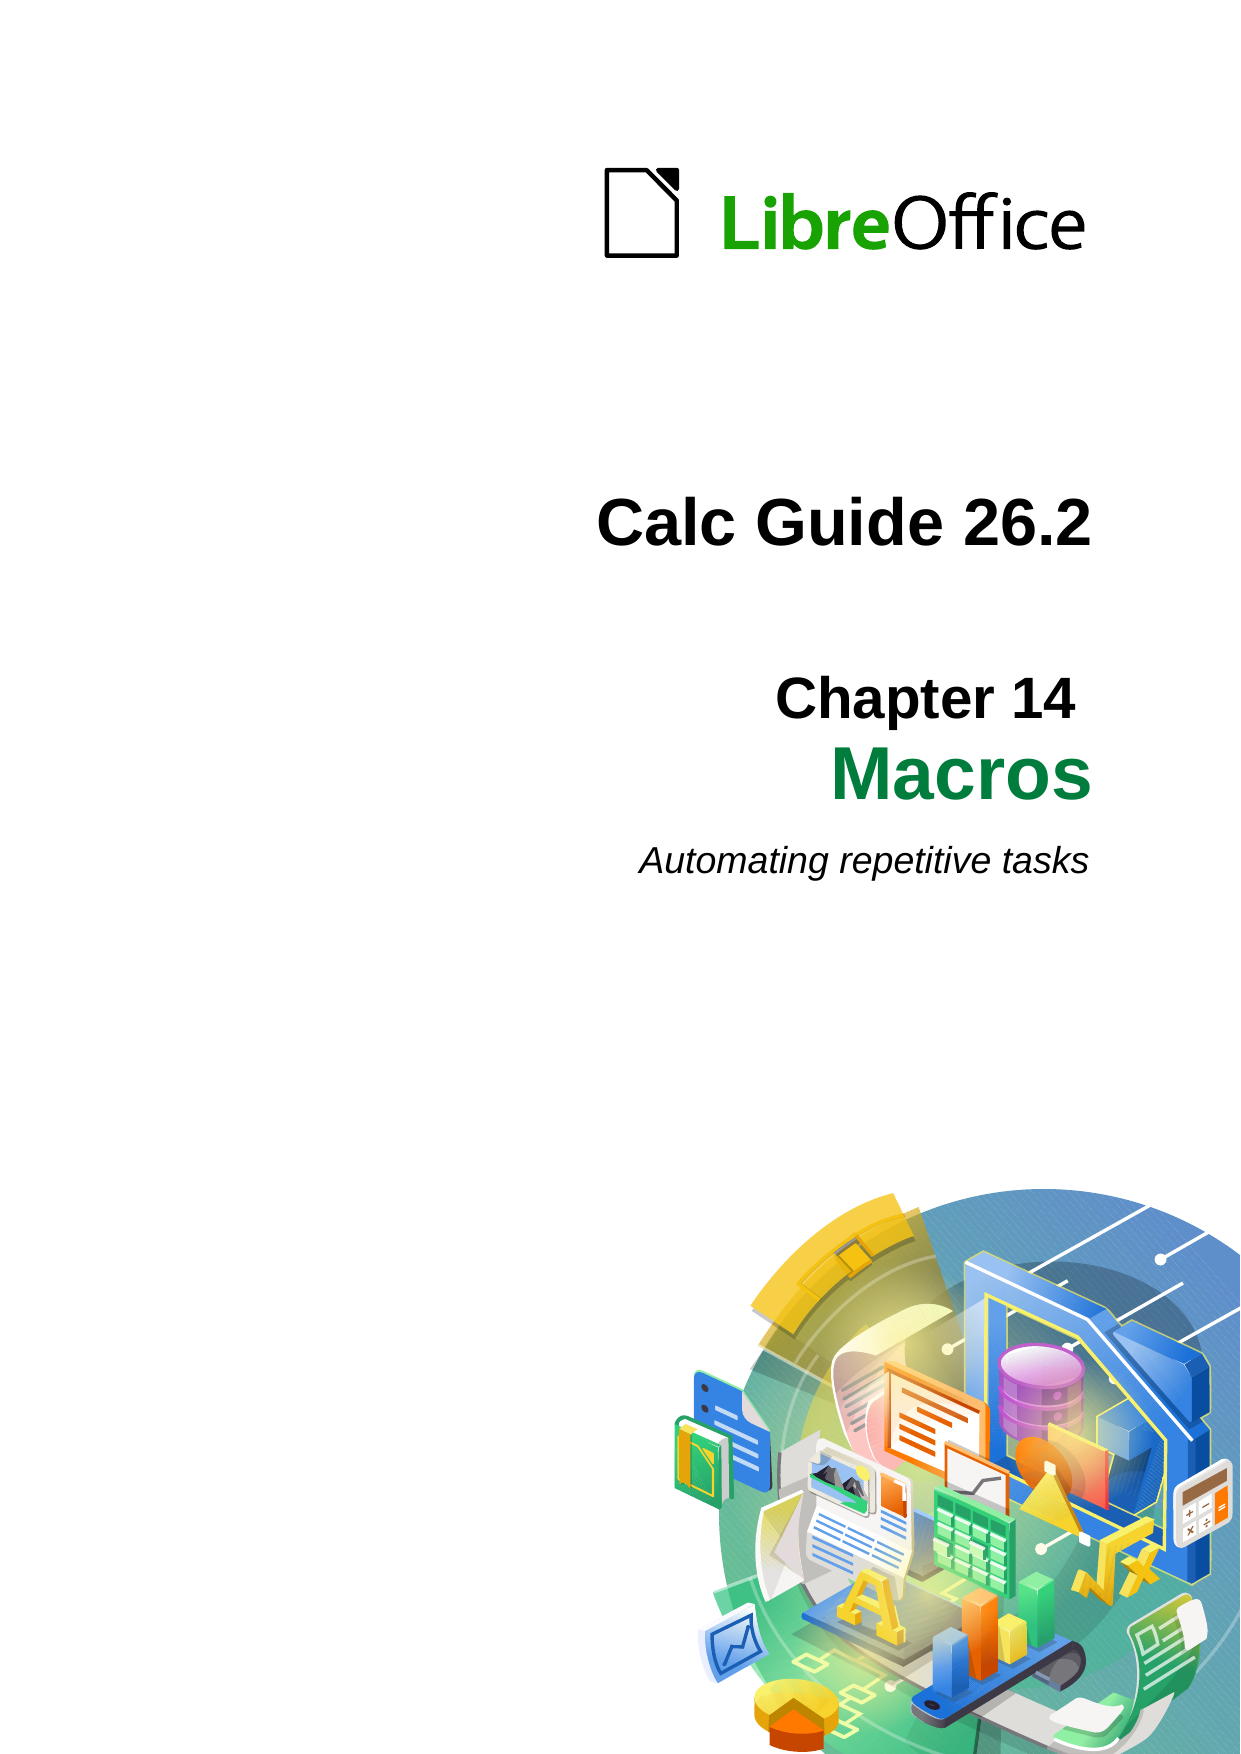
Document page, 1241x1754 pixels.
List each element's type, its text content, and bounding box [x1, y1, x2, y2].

title Chapter 14 Macros [177, 666, 1093, 815]
subtitle Automating repetitive tasks [177, 840, 1093, 882]
text Calc Guide 26.2 [177, 485, 1093, 560]
subtitle [1083, 1452, 1105, 1474]
text [755, 1678, 792, 1709]
